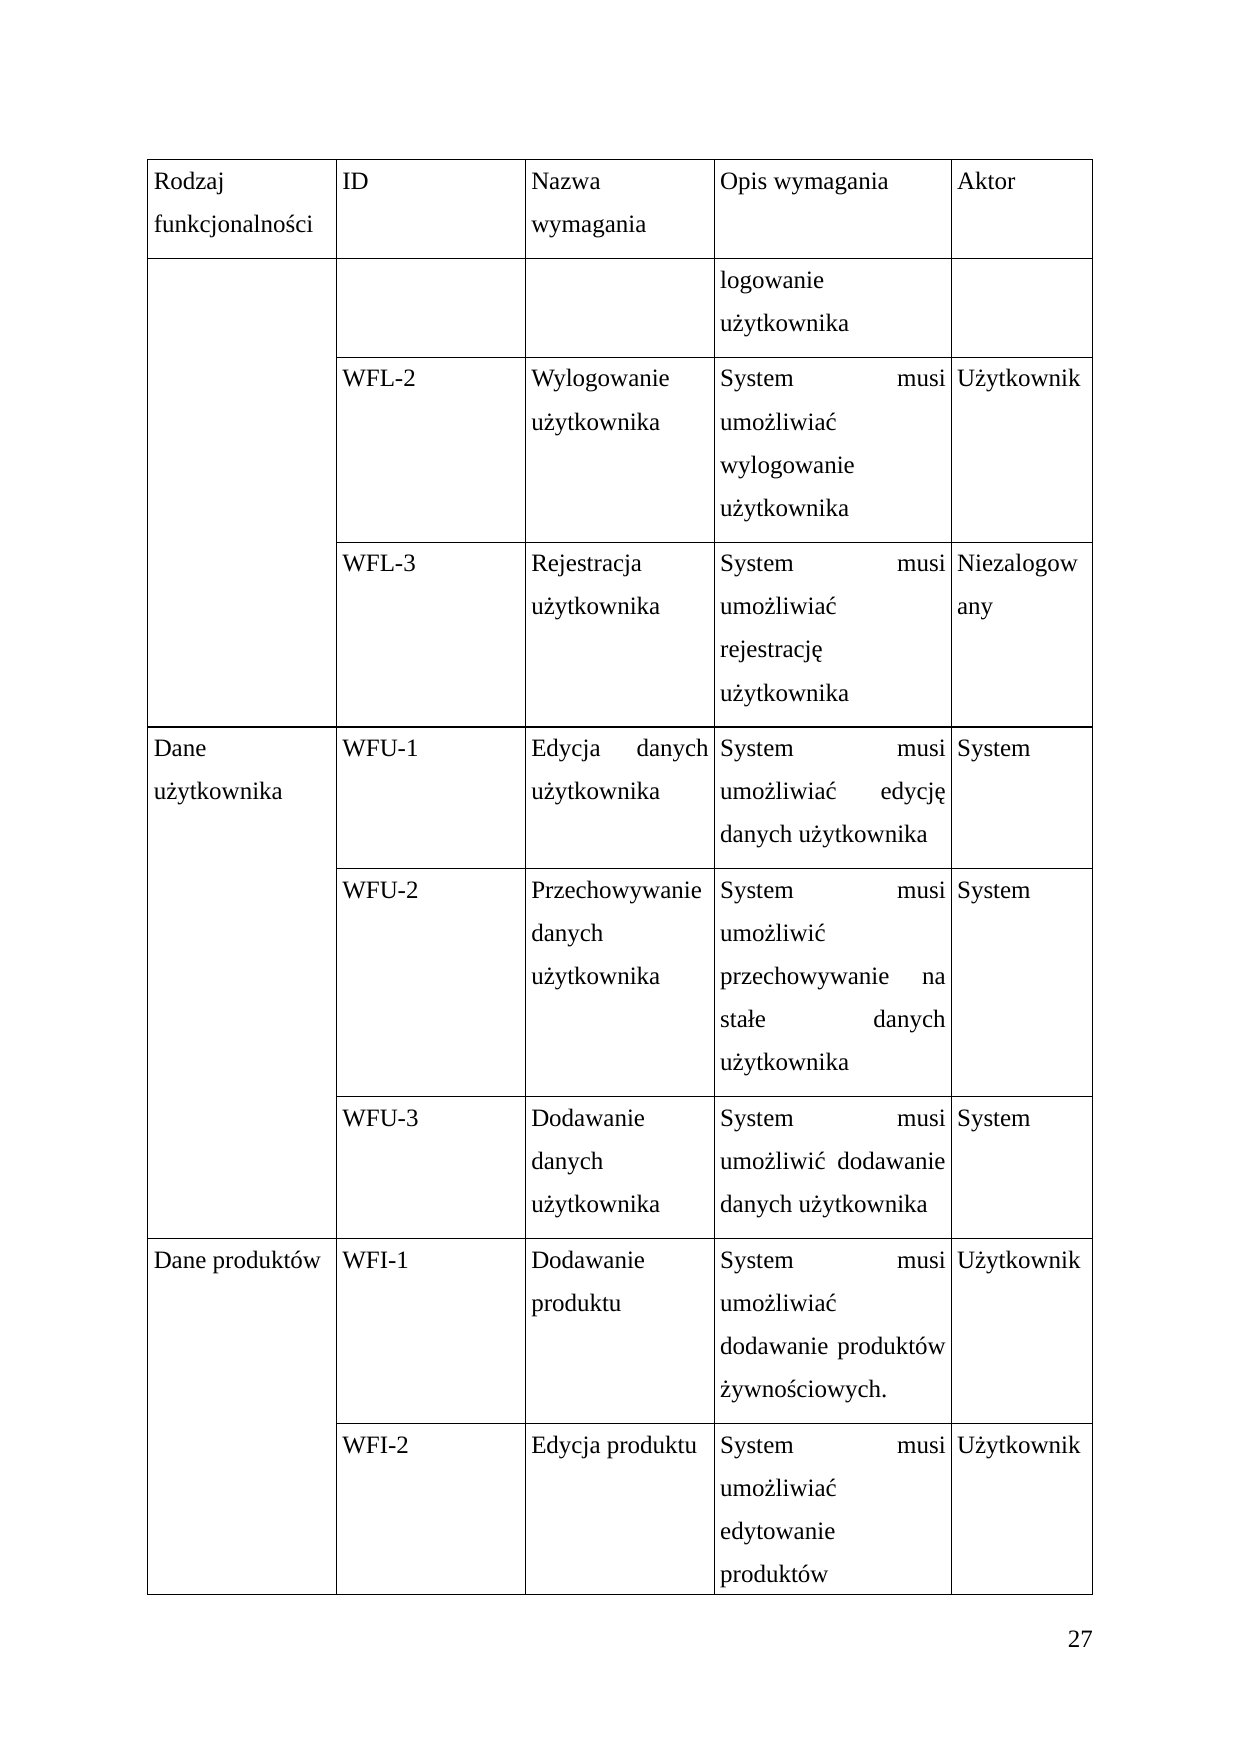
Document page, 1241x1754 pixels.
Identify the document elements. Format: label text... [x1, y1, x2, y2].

table_cell System musi umożliwiać rejestrację użytkownika [715, 543, 951, 726]
table_cell Dane użytkownika [148, 728, 336, 1238]
table_cell [952, 259, 1092, 357]
table_header Opis wymagania [715, 160, 951, 258]
table_cell [337, 259, 525, 357]
table_cell System musi umożliwiać dodawanie produktów żywnościowych. [715, 1239, 951, 1423]
table_cell System [952, 1097, 1092, 1238]
table_cell WFI-1 [337, 1239, 525, 1423]
table_cell Edycja produktu [526, 1424, 714, 1593]
table_header Aktor [952, 160, 1092, 258]
table_cell Użytkownik [952, 1424, 1092, 1593]
table_cell logowanie użytkownika [715, 259, 951, 357]
table_header ID [337, 160, 525, 258]
table_cell System musi umożliwić dodawanie danych użytkownika [715, 1097, 951, 1238]
table_cell WFU-3 [337, 1097, 525, 1238]
table_cell WFI-2 [337, 1424, 525, 1593]
table_cell WFU-1 [337, 728, 525, 868]
table_cell WFL-2 [337, 358, 525, 542]
table_header Rodzaj funkcjonalności [148, 160, 336, 258]
table_cell System musi umożliwiać wylogowanie użytkownika [715, 358, 951, 542]
table_cell [526, 259, 714, 357]
table_cell Użytkownik [952, 358, 1092, 542]
table_cell [148, 259, 336, 726]
table_cell System musi umożliwiać edytowanie produktów [715, 1424, 951, 1593]
table_cell Rejestracja użytkownika [526, 543, 714, 726]
table_cell Dodawanie produktu [526, 1239, 714, 1423]
table_cell System [952, 869, 1092, 1096]
table_cell Dane produktów [148, 1239, 336, 1593]
table_cell Przechowywanie danych użytkownika [526, 869, 714, 1096]
table_cell Użytkownik [952, 1239, 1092, 1423]
table_cell System [952, 728, 1092, 868]
table_header Nazwa wymagania [526, 160, 714, 258]
table_cell System musi umożliwić przechowywanie na stałe danych użytkownika [715, 869, 951, 1096]
table_cell System musi umożliwiać edycję danych użytkownika [715, 728, 951, 868]
table_cell WFU-2 [337, 869, 525, 1096]
table_cell Dodawanie danych użytkownika [526, 1097, 714, 1238]
table_cell Niezalogowany [952, 543, 1092, 726]
table_cell Edycja danych użytkownika [526, 728, 714, 868]
table_cell WFL-3 [337, 543, 525, 726]
table_cell Wylogowanie użytkownika [526, 358, 714, 542]
